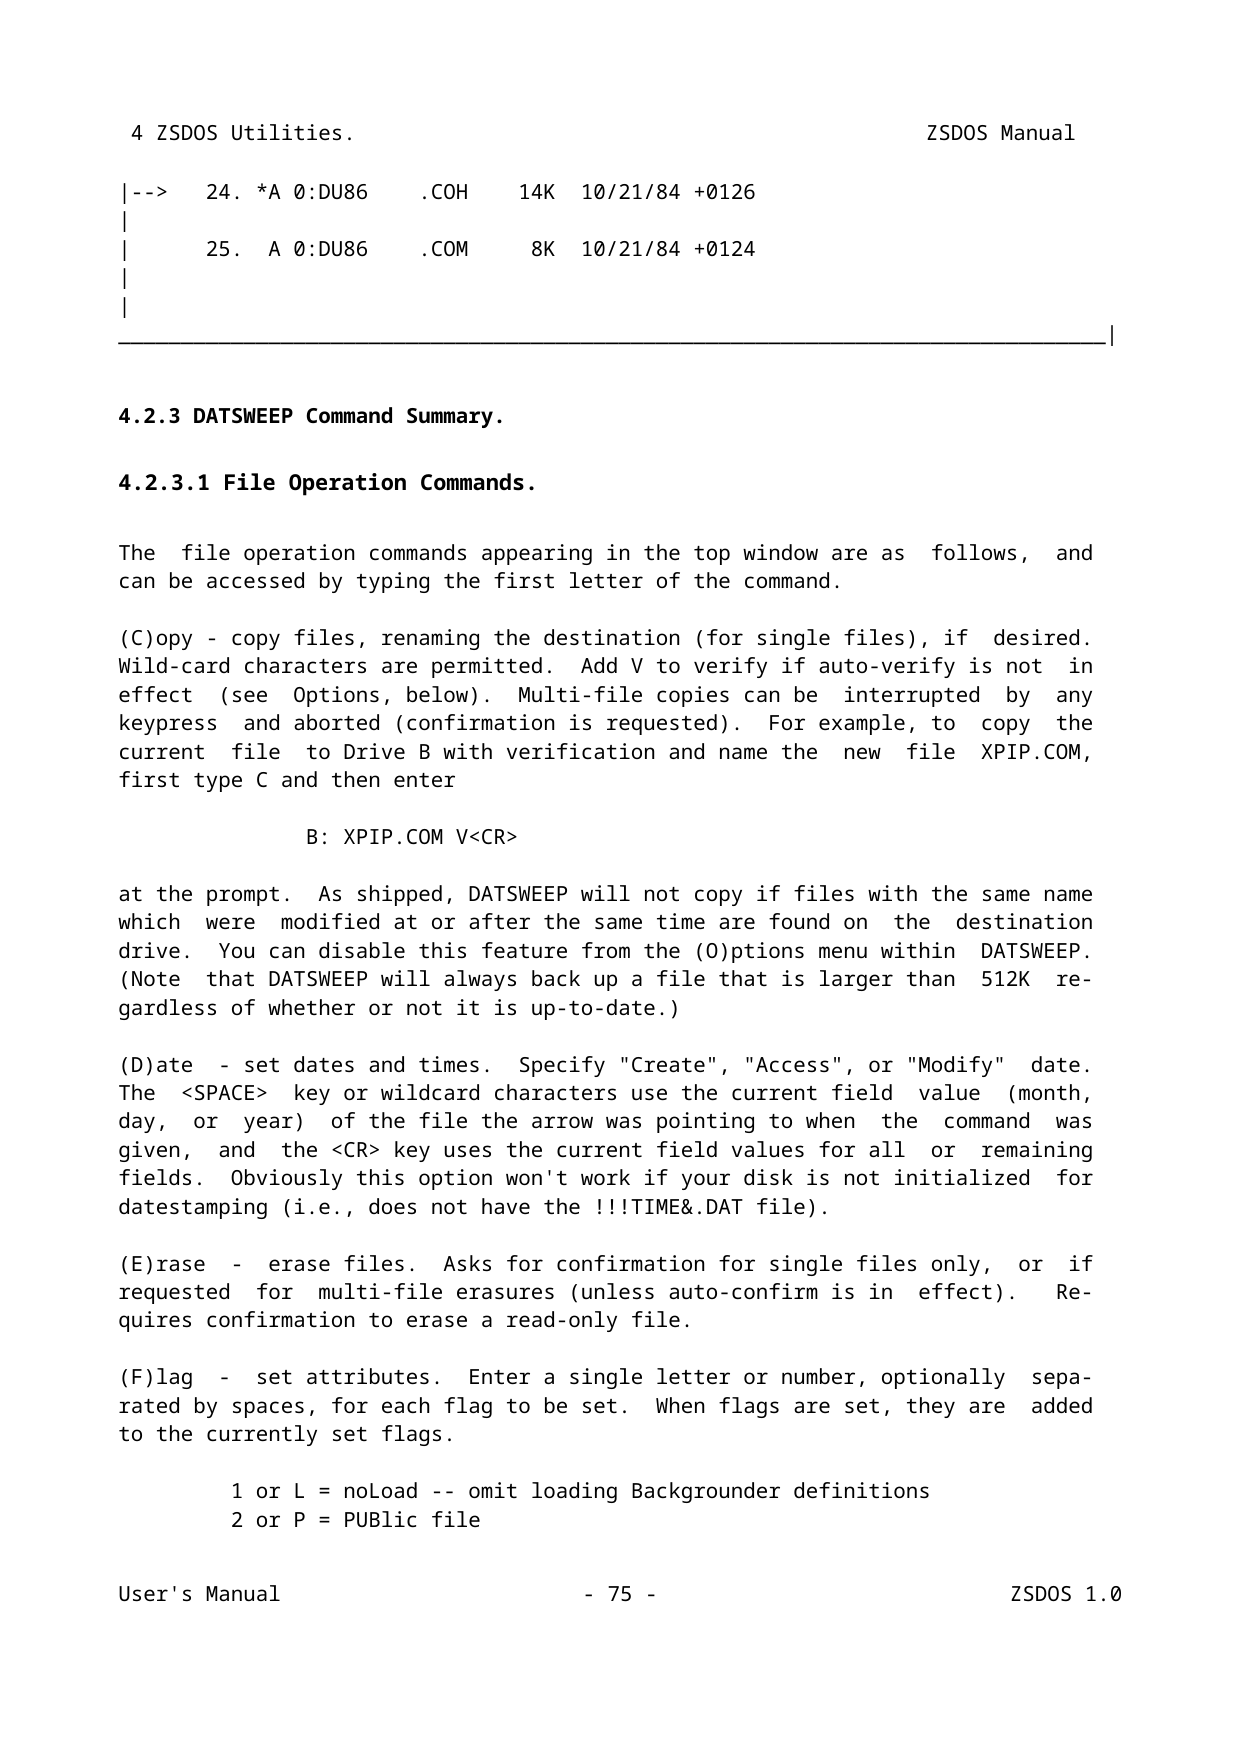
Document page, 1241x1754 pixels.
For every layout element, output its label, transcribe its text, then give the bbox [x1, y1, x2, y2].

text given, and the <CR> key uses the current field values for all or remaining [118, 1135, 1122, 1163]
text requested for multi-file erasures (unless auto-confirm is in effect). Re- [118, 1277, 1122, 1306]
text (E)rase - erase files. Asks for confirmation for single files only, or if [118, 1249, 1122, 1277]
text to the currently set flags. [118, 1419, 1122, 1448]
text gardless of whether or not it is up-to-date.) [118, 993, 1122, 1021]
text | 25. A 0:DU86 .COM 8K 10/21/84 +0124 | [118, 234, 1122, 291]
text 1 or L = noLoad -- omit loading Backgrounder definitions [118, 1476, 1122, 1505]
text fields. Obviously this option won't work if your disk is not initialized for [118, 1163, 1122, 1192]
text rated by spaces, for each flag to be set. When flags are set, they are added [118, 1391, 1122, 1419]
text keypress and aborted (confirmation is requested). For example, to copy the [118, 708, 1122, 737]
text 2 or P = PUBlic file [118, 1505, 1122, 1533]
text drive. You can disable this feature from the (O)ptions menu within DATSWEEP. [118, 936, 1122, 964]
subtitle 4.2.3 DATSWEEP Command Summary. [118, 401, 1122, 429]
text effect (see Options, below). Multi-file copies can be interrupted by any [118, 680, 1122, 708]
text (D)ate - set dates and times. Specify "Create", "Access", or "Modify" date. [118, 1050, 1122, 1078]
text The <SPACE> key or wildcard characters use the current field value (month, [118, 1078, 1122, 1107]
text The file operation commands appearing in the top window are as follows, and [118, 538, 1122, 566]
text at the prompt. As shipped, DATSWEEP will not copy if files with the same name [118, 879, 1122, 907]
text first type C and then enter [118, 765, 1122, 794]
text |_______________________________________________________________________________| [118, 291, 1122, 348]
text (Note that DATSWEEP will always back up a file that is larger than 512K re- [118, 964, 1122, 993]
text datestamping (i.e., does not have the !!!TIME&.DAT file). [118, 1192, 1122, 1220]
text B: XPIP.COM V<CR> [118, 822, 1122, 851]
text quires confirmation to erase a read-only file. [118, 1306, 1122, 1334]
text day, or year) of the file the arrow was pointing to when the command was [118, 1107, 1122, 1135]
text current file to Drive B with verification and name the new file XPIP.COM, [118, 737, 1122, 765]
text can be accessed by typing the first letter of the command. [118, 566, 1122, 595]
subtitle 4.2.3.1 File Operation Commands. [118, 467, 1122, 497]
text |--> 24. *A 0:DU86 .COH 14K 10/21/84 +0126 | [118, 177, 1122, 234]
text (F)lag - set attributes. Enter a single letter or number, optionally sepa- [118, 1362, 1122, 1391]
text which were modified at or after the same time are found on the destination [118, 907, 1122, 936]
text Wild-card characters are permitted. Add V to verify if auto-verify is not in [118, 652, 1122, 680]
text (C)opy - copy files, renaming the destination (for single files), if desired. [118, 623, 1122, 652]
